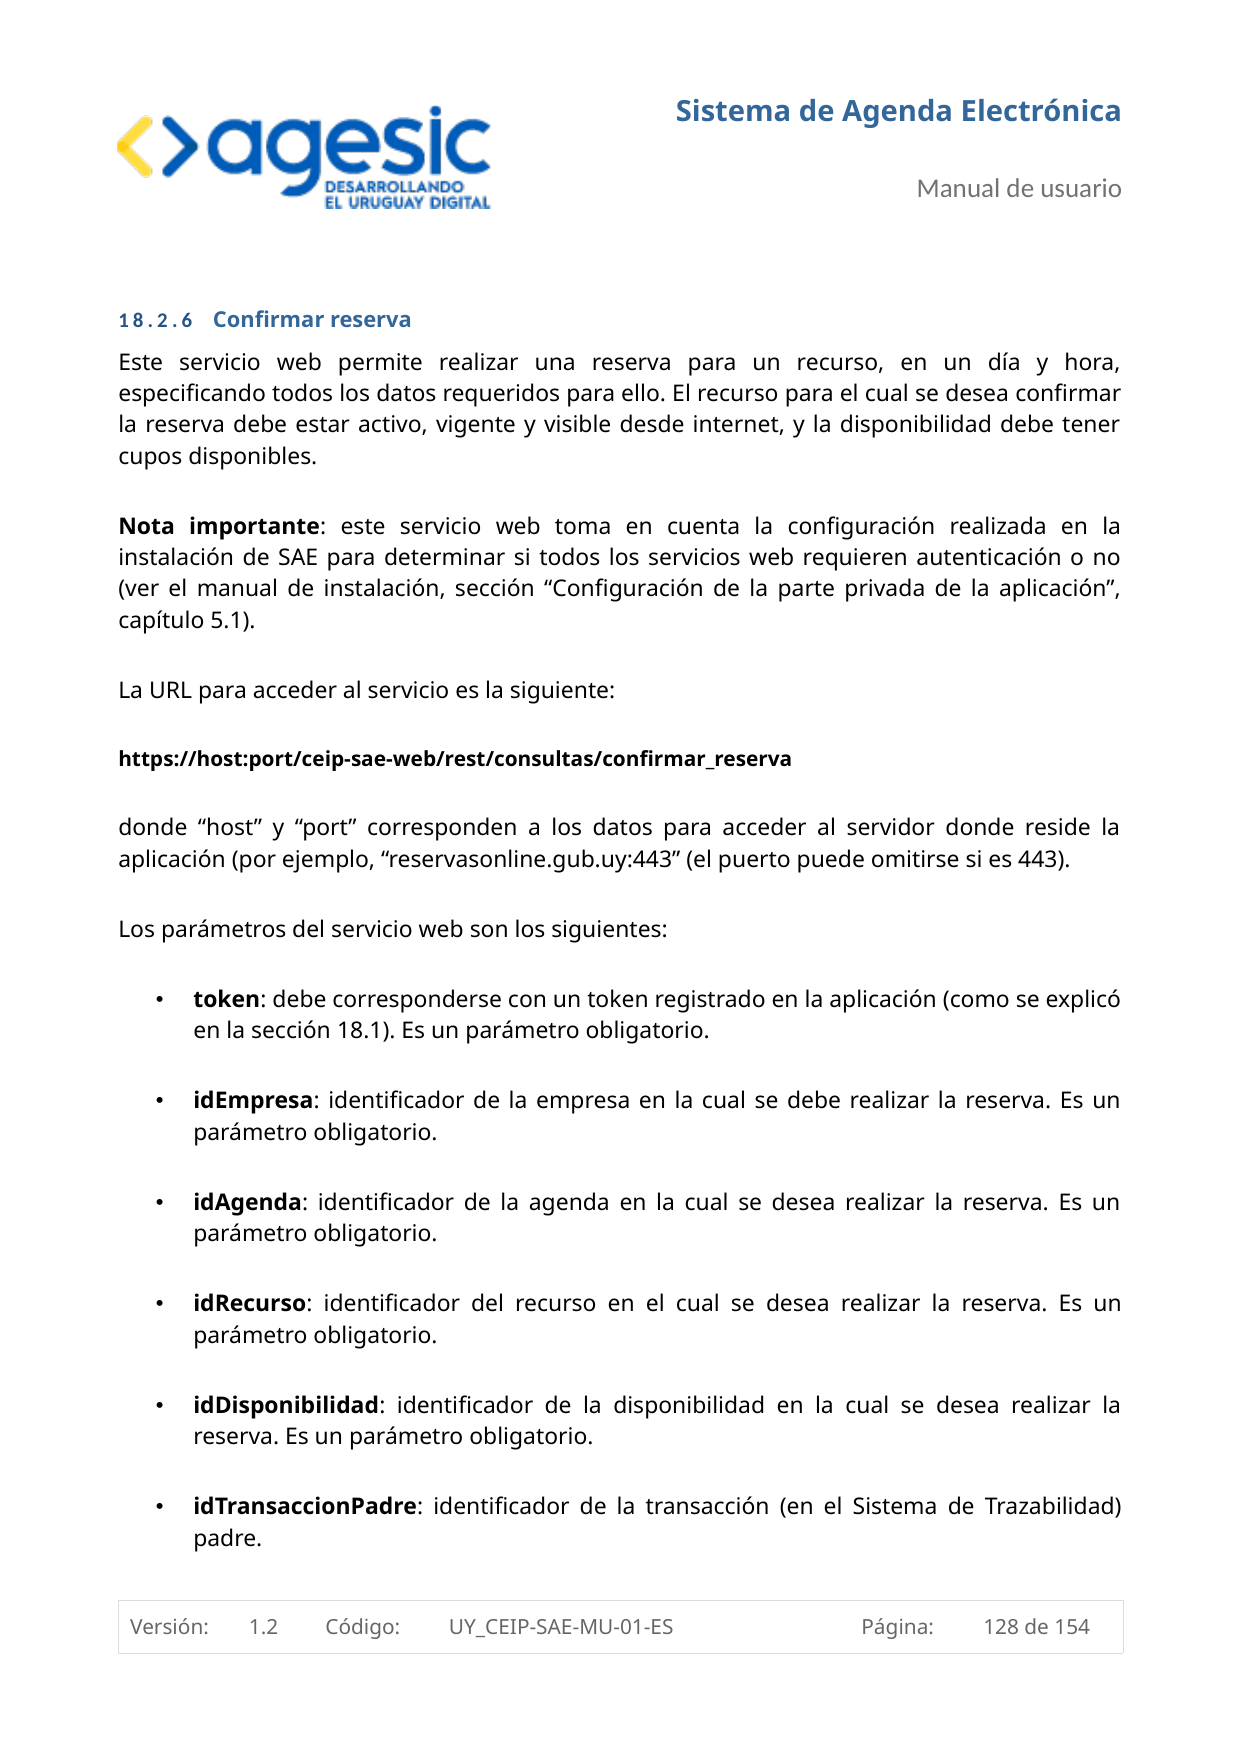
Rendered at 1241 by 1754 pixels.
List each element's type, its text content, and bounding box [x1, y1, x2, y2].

text donde “host” y “port” corresponden a los datos para acceder al servidor donde reside la aplicación (por ejemplo, “reservasonline.gub.uy:443” (el puerto puede omitirse si es 443). [118, 811, 1122, 874]
text Este servicio web permite realizar una reserva para un recurso, en un día y hora, especificando todos los datos requeridos para ello. El recurso para el cual se desea confirmar la reserva debe estar activo, vigente y visible desde internet, y la disponibilidad debe tener cupos disponibles. [118, 346, 1122, 471]
text Los parámetros del servicio web son los siguientes: [118, 913, 1122, 944]
list idDisponibilidad: identificador de la disponibilidad en la cual se desea realizar la reserva. Es un parámetro obligatorio. [156, 1389, 1122, 1451]
text https://host:port/ceip-sae-web/rest/consultas/confirmar_reserva [118, 744, 1122, 772]
list idRecurso: identificador del recurso en el cual se desea realizar la reserva. Es un parámetro obligatorio. [156, 1287, 1122, 1350]
picture [116, 105, 492, 209]
list idAgenda: identificador de la agenda en la cual se desea realizar la reserva. Es un parámetro obligatorio. [156, 1186, 1122, 1248]
list idTransaccionPadre: identificador de la transacción (en el Sistema de Trazabilidad) padre. [156, 1490, 1122, 1553]
list idEmpresa: identificador de la empresa en la cual se debe realizar la reserva. Es un parámetro obligatorio. [156, 1084, 1122, 1147]
text Nota importante: este servicio web toma en cuenta la configuración realizada en la instalación de SAE para determinar si todos los servicios web requieren autenticación o no (ver el manual de instalación, sección “Configuración de la parte privada de la aplicación”, capítulo 5.1). [118, 510, 1122, 635]
text La URL para acceder al servicio es la siguiente: [118, 674, 1122, 705]
list token: debe corresponderse con un token registrado en la aplicación (como se explicó en la sección 18.1). Es un parámetro obligatorio. [156, 983, 1122, 1046]
subtitle Confirmar reserva [118, 304, 1122, 334]
